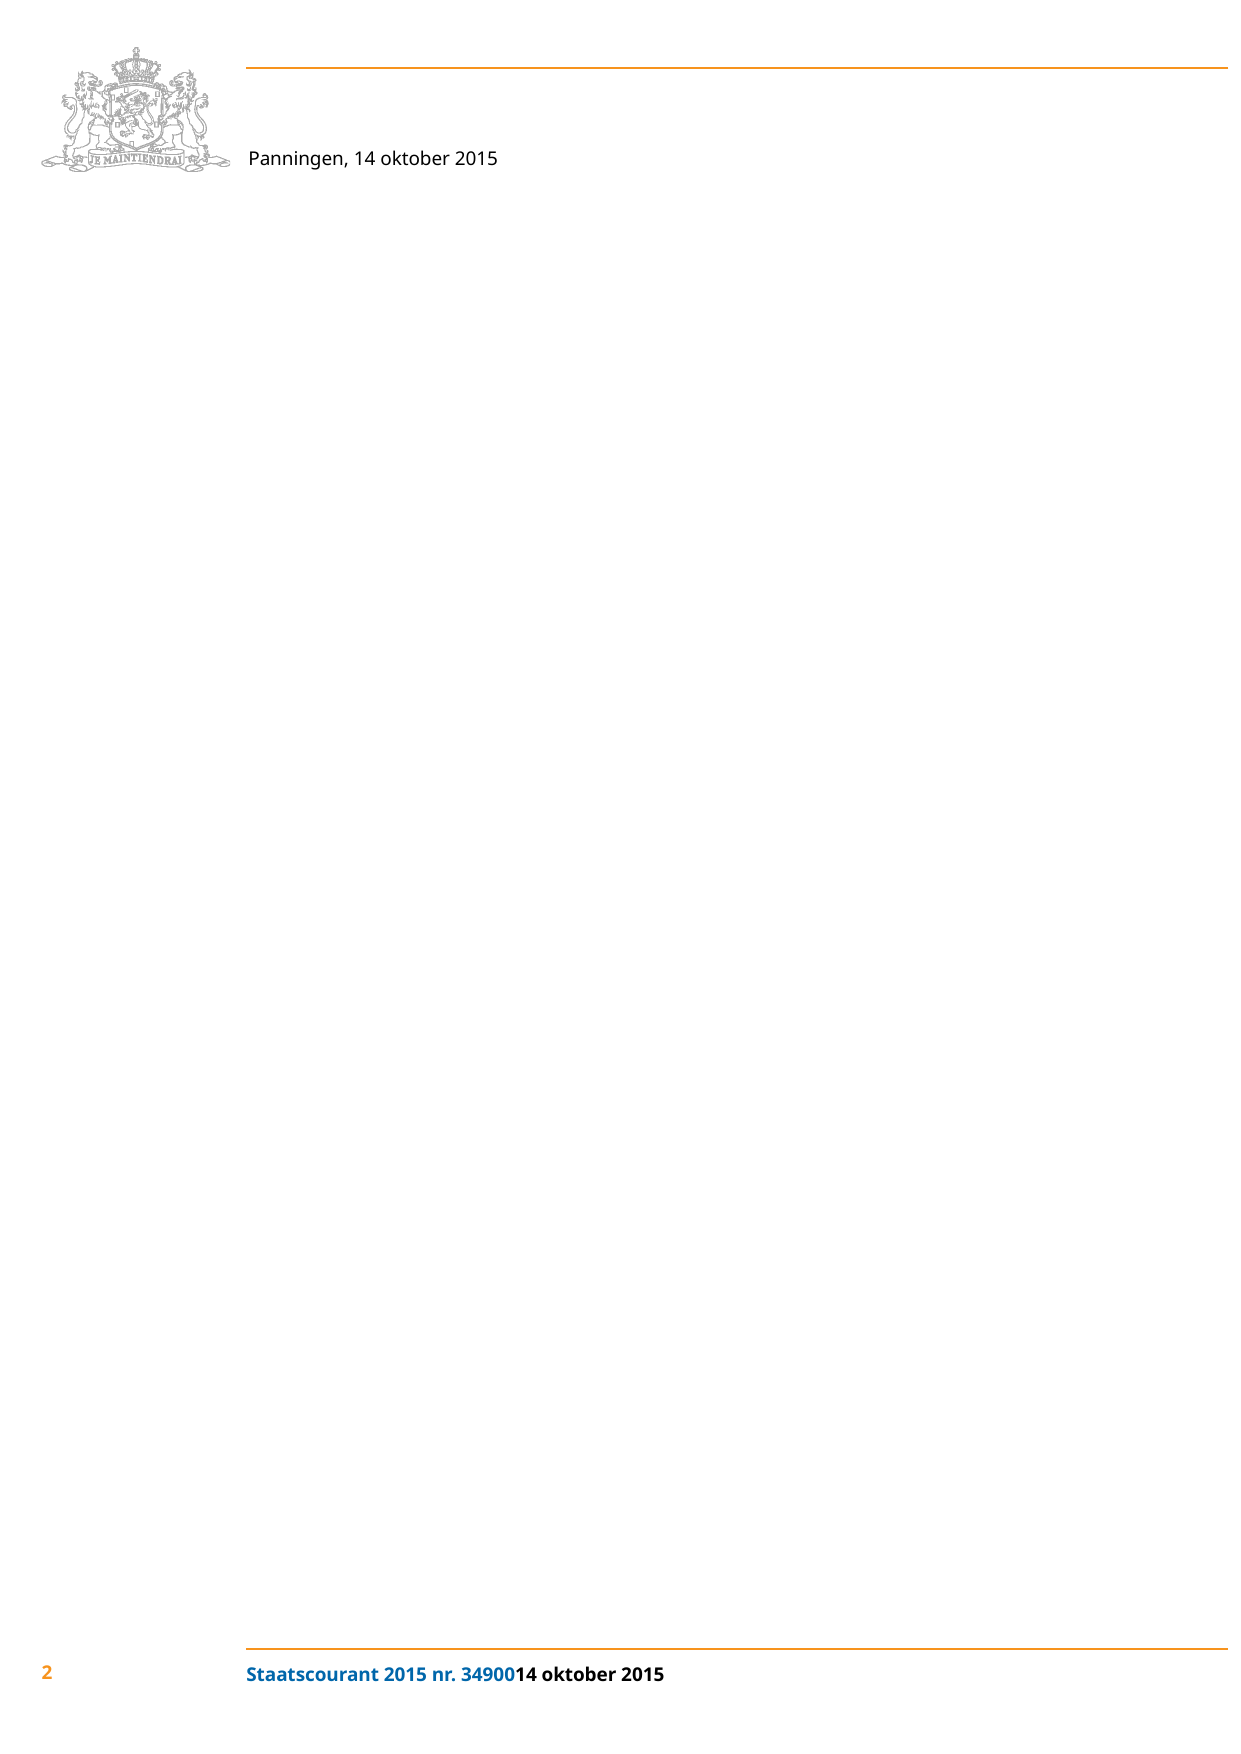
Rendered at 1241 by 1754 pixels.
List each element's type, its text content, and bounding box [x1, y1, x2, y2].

text Panningen, 14 oktober 2015 [248, 145, 1152, 171]
picture [41, 47, 231, 172]
